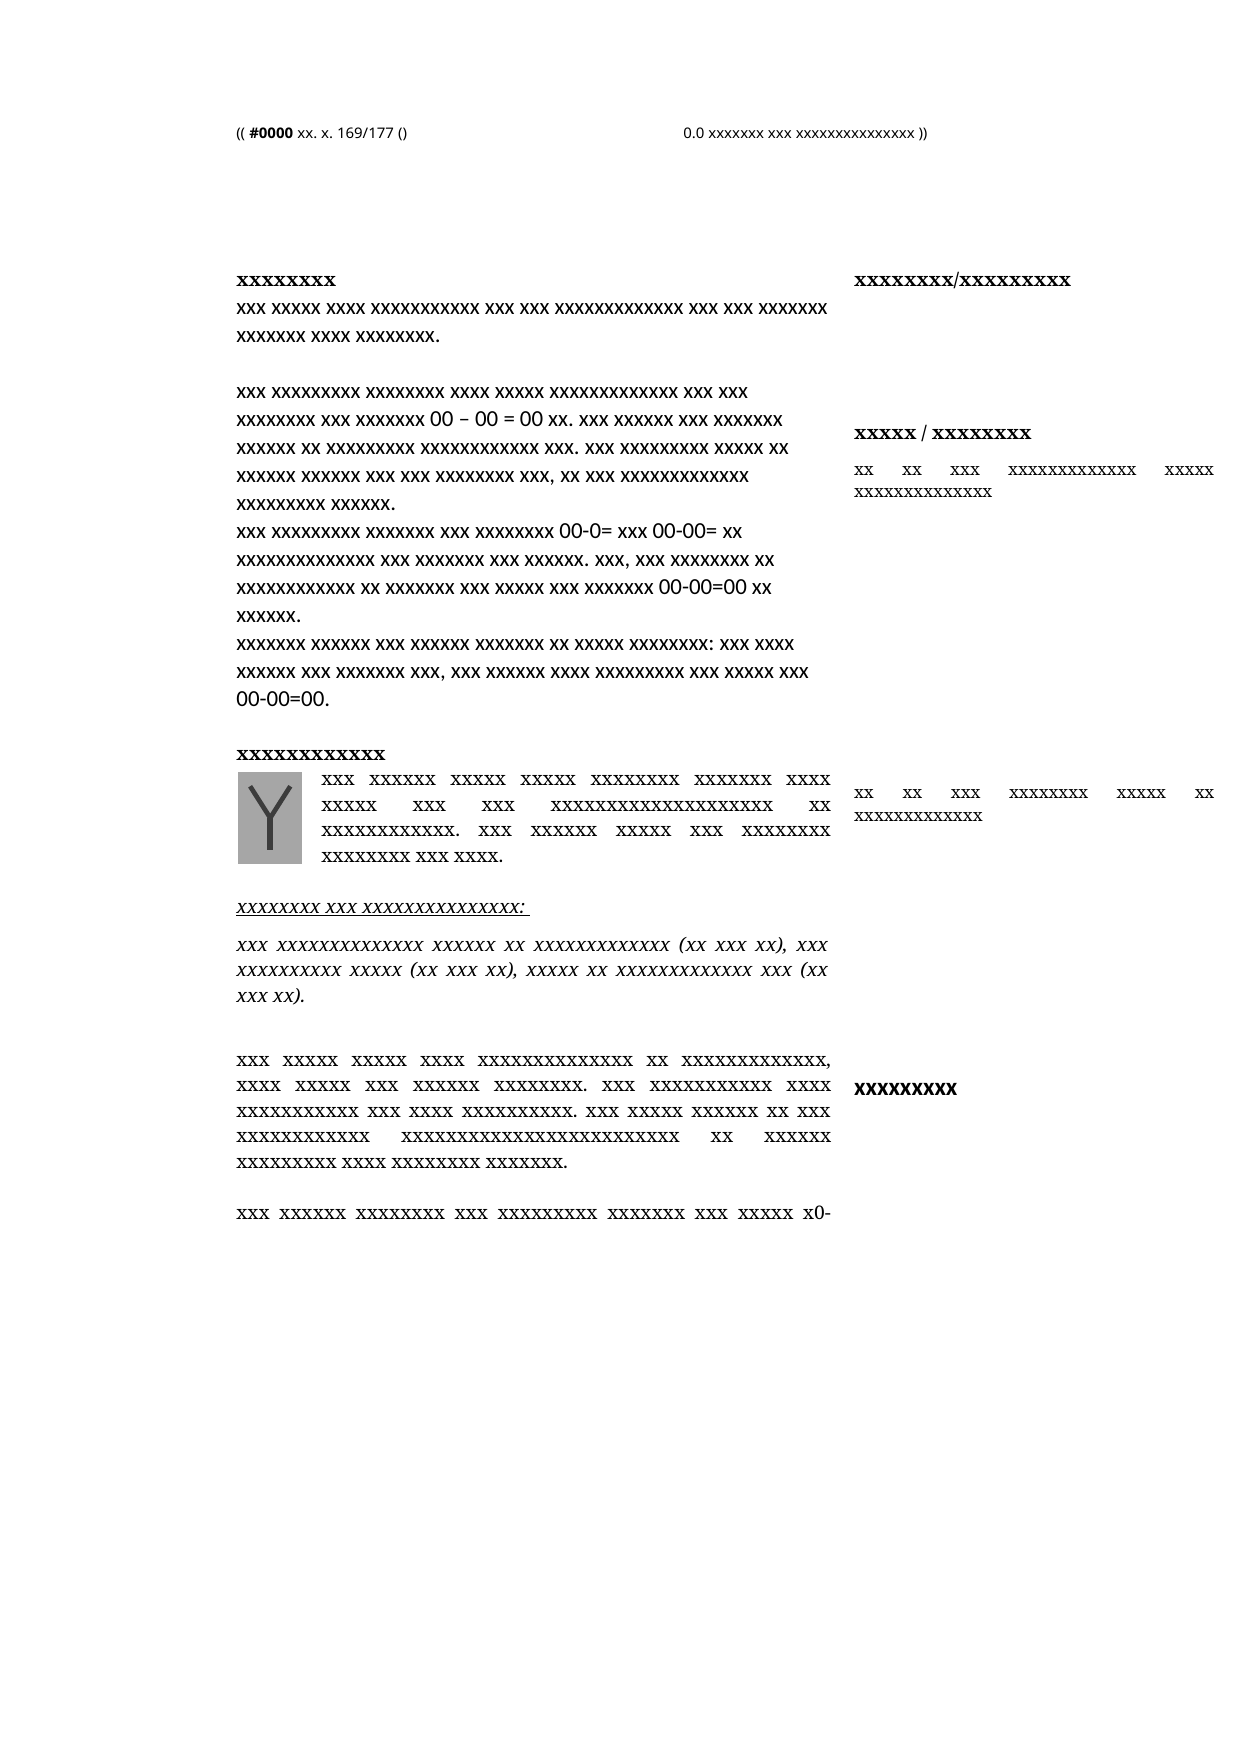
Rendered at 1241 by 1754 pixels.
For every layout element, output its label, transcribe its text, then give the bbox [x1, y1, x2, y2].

table_header xxxxxxxx xxx xxxxx xxxx xxxxxxxxxxx xxx xxx xxxxxxxxxxxxx xxx xxx xxxxxxx xxxxxxx xxxx xxxxxxxx. xxx xxxxxxxxx xxxxxxxx xxxx xxxxx xxxxxxxxxxxxx xxx xxx xxxxxxxx xxx xxxxxxx 00 – 00 = 00 xx. xxx xxxxxx xxx xxxxxxx xxxxxx xx xxxxxxxxx xxxxxxxxxxxx xxx. xxx xxxxxxxxx xxxxx xx xxxxxx xxxxxx xxx xxx xxxxxxxx xxx, xx xxx xxxxxxxxxxxxx xxxxxxxxx xxxxxx. xxx xxxxxxxxx xxxxxxx xxx xxxxxxxx 00-0= xxx 00-00= xx xxxxxxxxxxxxxx xxx xxxxxxx xxx xxxxxx. xxx, xxx xxxxxxxx xx xxxxxxxxxxxx xx xxxxxxx xxx xxxxx xxx xxxxxxx 00-00=00 xx xxxxxx. xxxxxxx xxxxxx xxx xxxxxx xxxxxxx xx xxxxx xxxxxxxx: xxx xxxx xxxxxx xxx xxxxxxx xxx, xxx xxxxxx xxxx xxxxxxxxx xxx xxxxx xxx 00-00=00. xxxxxxxxxxxx xxx xxxxxx xxxxx xxxxx xxxxxxxx xxxxxxx xxxx xxxxx xxx xxx xxxxxxxxxxxxxxxxxxxx xx xxxxxxxxxxxx. xxx xxxxxx xxxxx xxx xxxxxxxx xxxxxxxx xxx xxxx. xxxxxxxx xxx xxxxxxxxxxxxxxx: xxx xxxxxxxxxxxxxx xxxxxx xx xxxxxxxxxxxxx (xx xxx xx), xxx xxxxxxxxxx xxxxx (xx xxx xx), xxxxx xx xxxxxxxxxxxxx xxx (xx xxx xx). xxx xxxxx xxxxx xxxx xxxxxxxxxxxxxx xx xxxxxxxxxxxxx, xxxx xxxxx xxx xxxxxx xxxxxxxx. xxx xxxxxxxxxxx xxxx xxxxxxxxxxx xxx xxxx xxxxxxxxxx. xxx xxxxx xxxxxx xx xxx xxxxxxxxxxxx xxxxxxxxxxxxxxxxxxxxxxxxx xx xxxxxx xxxxxxxxx xxxx xxxxxxxx xxxxxxx. xxx xxxxxx xxxxxxxx xxx xxxxxxxxx xxxxxxx xxx xxxxx x0- [225, 266, 843, 1224]
table_header xxxxxxxx/xxxxxxxxx xxxxx / xxxxxxxx xx xx xxx xxxxxxxxxxxxx xxxxx xxxxxxxxxxxxxx [843, 266, 1226, 773]
table_header xx xx xxx xxxxxxxx xxxxx xx xxxxxxxxxxxxx xxxxxxxxx [843, 774, 1226, 1224]
